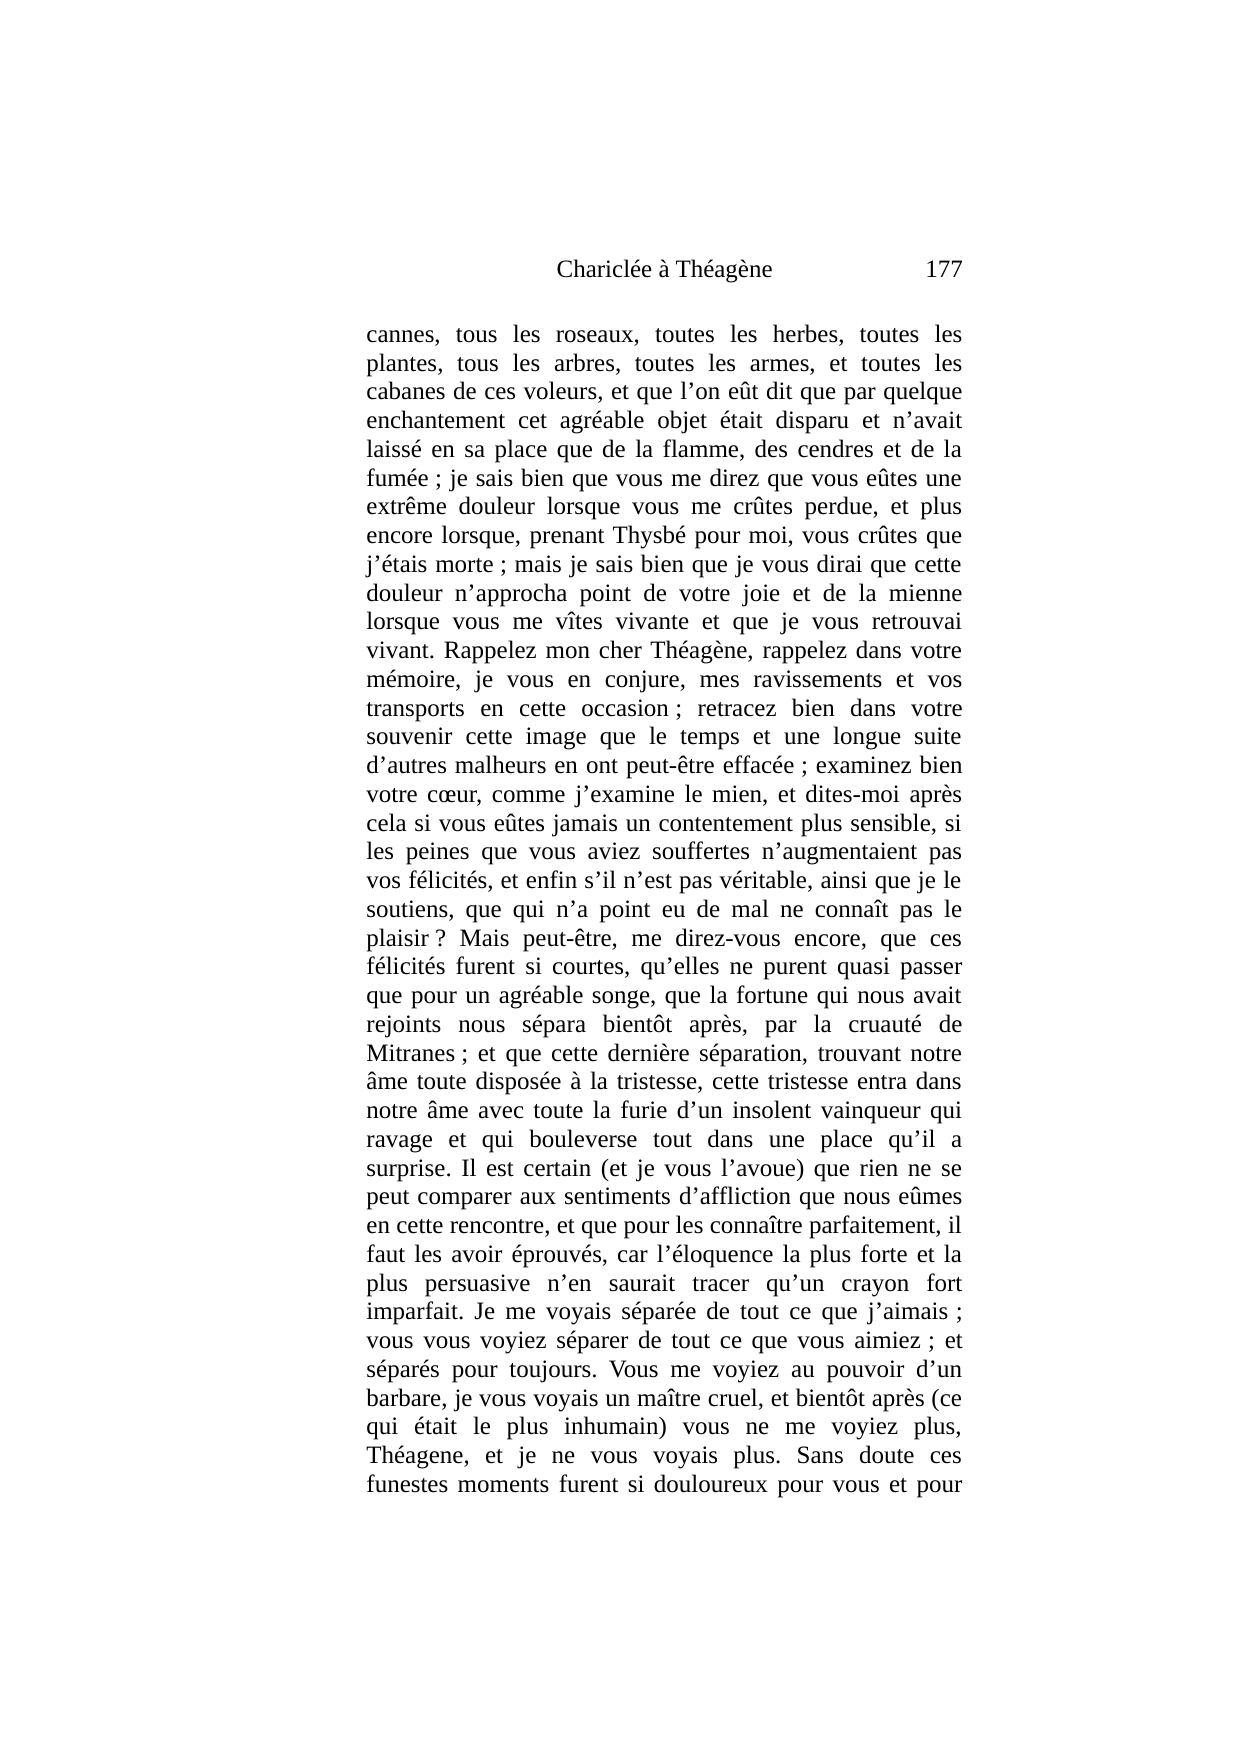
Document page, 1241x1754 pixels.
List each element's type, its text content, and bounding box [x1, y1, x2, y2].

text cannes, tous les roseaux, toutes les herbes, toutes les plantes, tous les arbres, toutes les armes, et toutes les cabanes de ces voleurs, et que l’on eût dit que par quelque enchantement cet agréable objet était disparu et n’avait laissé en sa place que de la flamme, des cendres et de la fumée ; je sais bien que vous me direz que vous eûtes une extrême douleur lorsque vous me crûtes perdue, et plus encore lorsque, prenant Thysbé pour moi, vous crûtes que j’étais morte ; mais je sais bien que je vous dirai que cette douleur n’approcha point de votre joie et de la mienne lorsque vous me vîtes vivante et que je vous retrouvai vivant. Rappelez mon cher Théagène, rappelez dans votre mémoire, je vous en conjure, mes ravissements et vos transports en cette occasion ; retracez bien dans votre souvenir cette image que le temps et une longue suite d’autres malheurs en ont peut-être effacée ; examinez bien votre cœur, comme j’examine le mien, et dites-moi après cela si vous eûtes jamais un contentement plus sensible, si les peines que vous aviez souffertes n’augmentaient pas vos félicités, et enfin s’il n’est pas véritable, ainsi que je le soutiens, que qui n’a point eu de mal ne connaît pas le plaisir ? Mais peut-être, me direz-vous encore, que ces félicités furent si courtes, qu’elles ne purent quasi passer que pour un agréable songe, que la fortune qui nous avait rejoints nous sépara bientôt après, par la cruauté de Mitranes ; et que cette dernière séparation, trouvant notre âme toute disposée à la tristesse, cette tristesse entra dans notre âme avec toute la furie d’un insolent vainqueur qui ravage et qui bouleverse tout dans une place qu’il a surprise. Il est certain (et je vous l’avoue) que rien ne se peut comparer aux sentiments d’affliction que nous eûmes en cette rencontre, et que pour les connaître parfaitement, il faut les avoir éprouvés, car l’éloquence la plus forte et la plus persuasive n’en saurait tracer qu’un crayon fort imparfait. Je me voyais séparée de tout ce que j’aimais ; vous vous voyiez séparer de tout ce que vous aimiez ; et séparés pour toujours. Vous me voyiez au pouvoir d’un barbare, je vous voyais un maître cruel, et bientôt après (ce qui était le plus inhumain) vous ne me voyiez plus, Théagene, et je ne vous voyais plus. Sans doute ces funestes moments furent si douloureux pour vous et pour [366, 319, 963, 1498]
